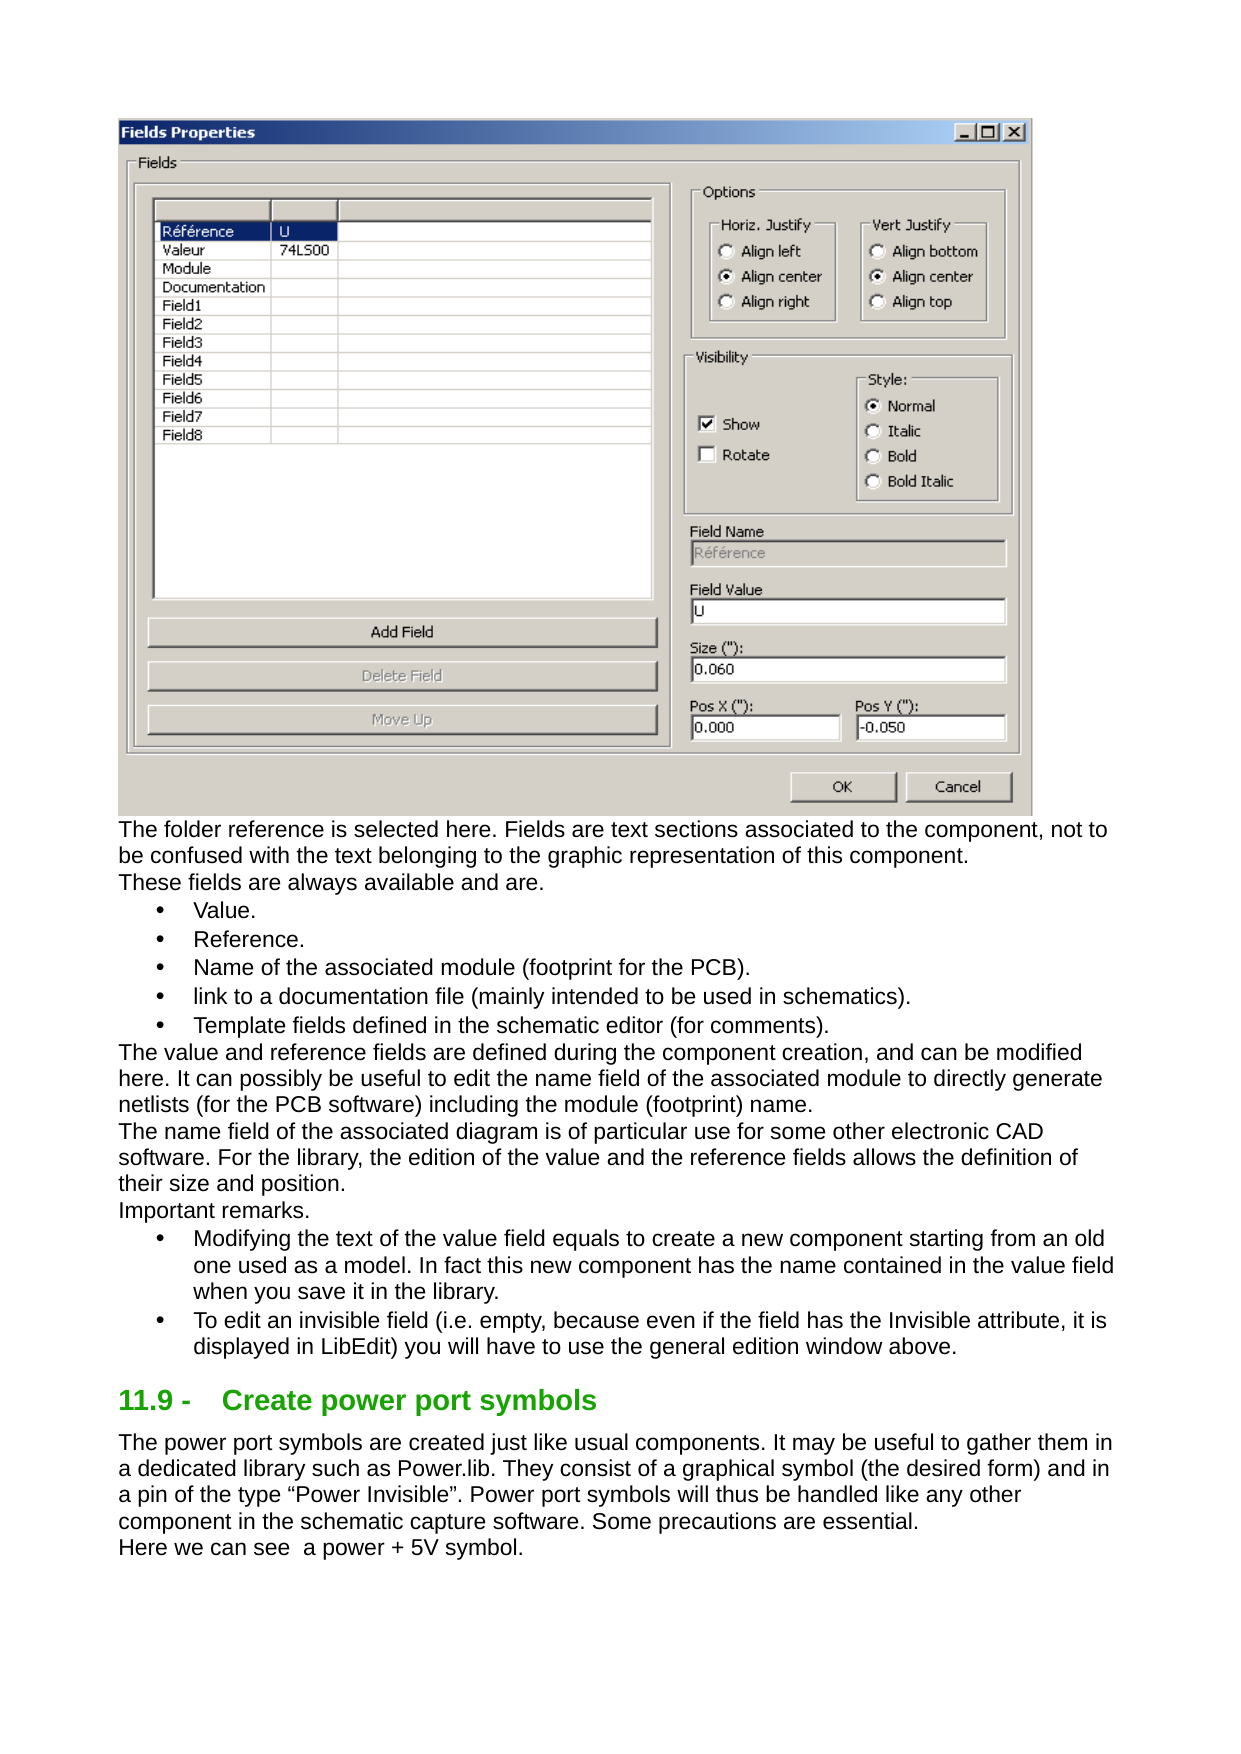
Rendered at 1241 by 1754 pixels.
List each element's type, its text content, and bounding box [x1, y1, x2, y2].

text The value and reference fields are defined during the component creation, and can be modified here. It can possibly be useful to edit the name field of the associated module to directly generate netlists (for the PCB software) including the module (footprint) name. [118, 1039, 1122, 1118]
picture [118, 118, 1033, 816]
list Template fields defined in the schematic editor (for comments). [156, 1010, 1122, 1039]
subtitle Create power port symbols [118, 1383, 1122, 1416]
text The folder reference is selected here. Fields are text sections associated to the component, not to be confused with the text belonging to the graphic representation of this component. [118, 816, 1122, 868]
list Name of the associated module (footprint for the PCB). [156, 952, 1122, 981]
list Value. [156, 895, 1122, 924]
text Here we can see a power + 5V symbol. [118, 1534, 1122, 1560]
list To edit an invisible field (i.e. empty, because even if the field has the Invisible attribute, it is displayed in LibEdit) you will have to use the general edition window above. [156, 1304, 1122, 1360]
text The power port symbols are created just like usual components. It may be useful to gather them in a dedicated library such as Power.lib. They consist of a graphical symbol (the desired form) and in a pin of the type “Power Invisible”. Power port symbols will thus be handled like any other component in the schematic capture software. Some precautions are essential. [118, 1429, 1122, 1534]
list link to a documentation file (mainly intended to be used in schematics). [156, 981, 1122, 1010]
list Modifying the text of the value field equals to create a new component starting from an old one used as a model. In fact this new component has the name contained in the value field when you save it in the library. [156, 1223, 1122, 1304]
list Reference. [156, 924, 1122, 952]
text Important remarks. [118, 1197, 1122, 1223]
text The name field of the associated diagram is of particular use for some other electronic CAD software. For the library, the edition of the value and the reference fields allows the definition of their size and position. [118, 1118, 1122, 1197]
text These fields are always available and are. [118, 868, 1122, 895]
